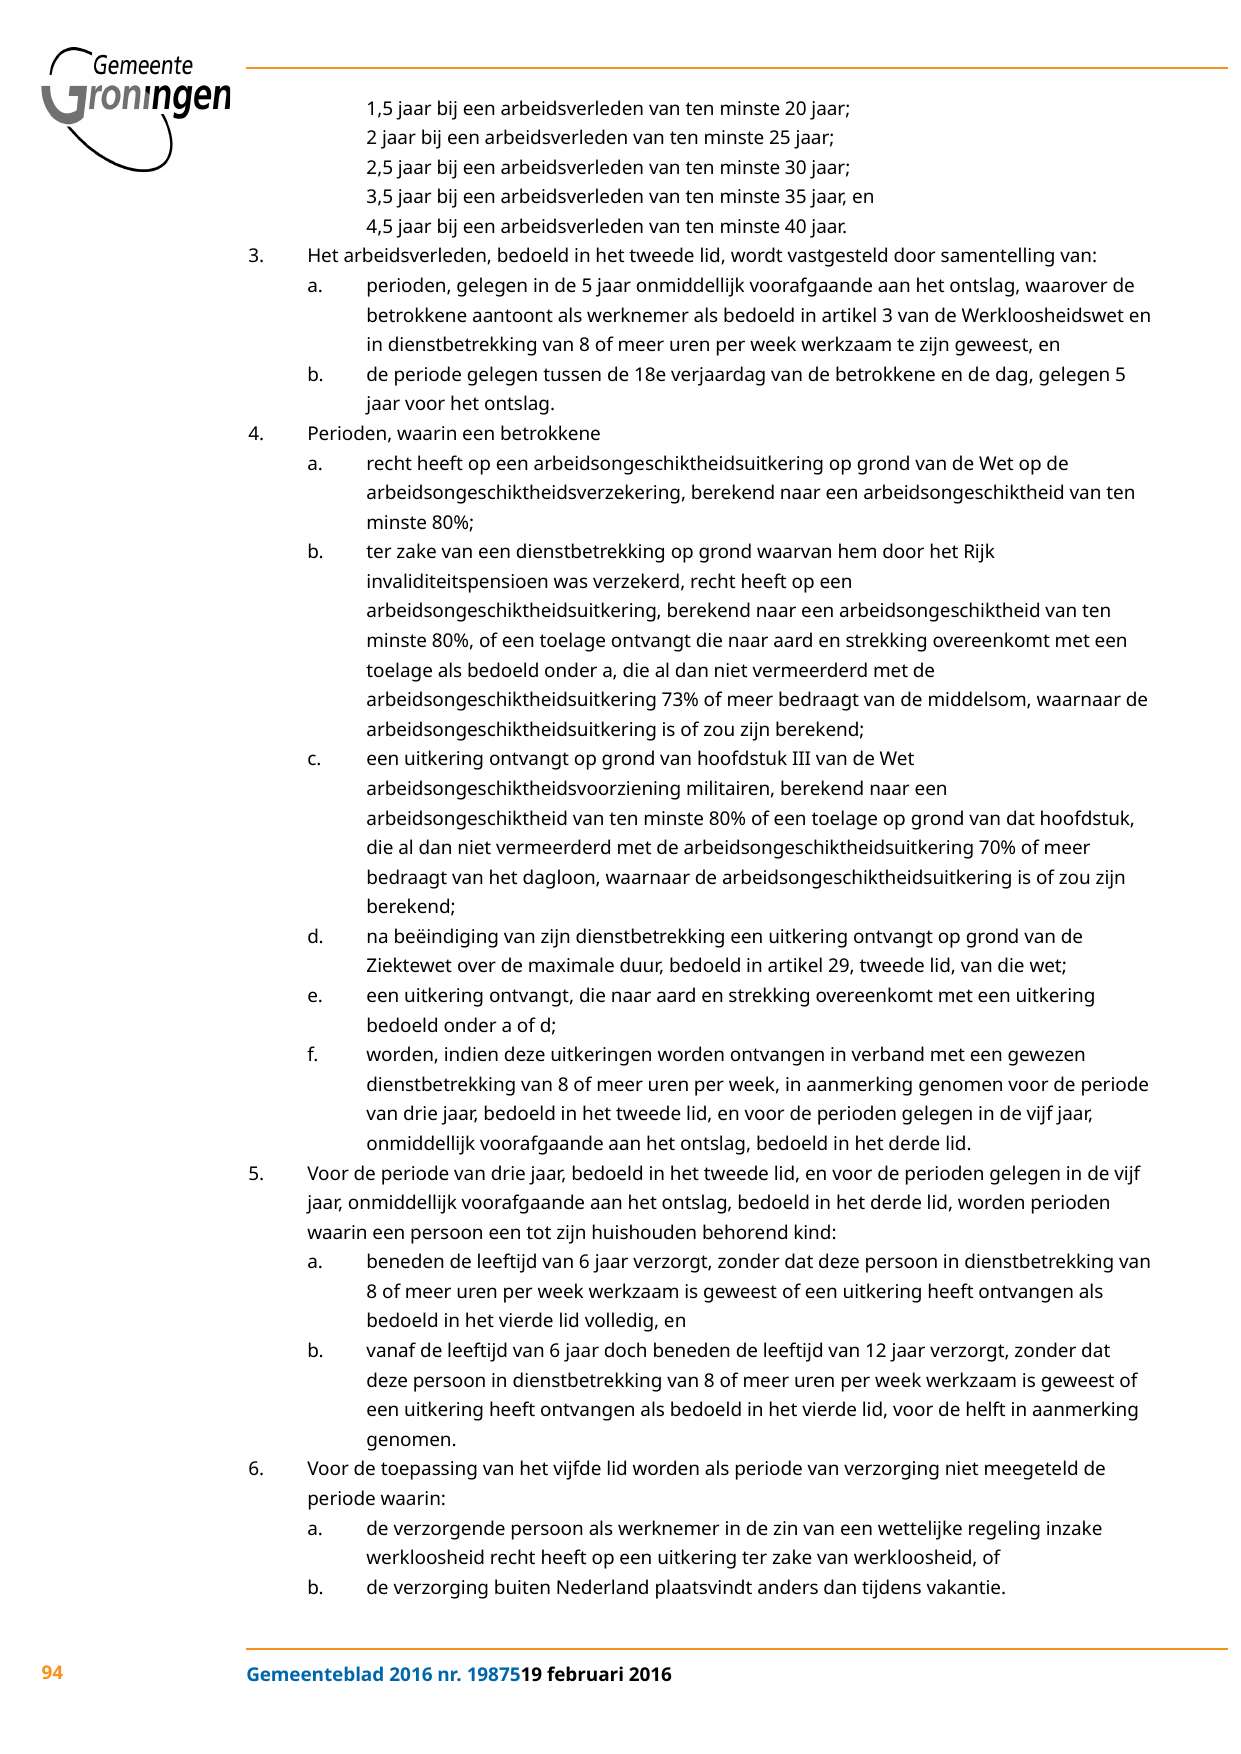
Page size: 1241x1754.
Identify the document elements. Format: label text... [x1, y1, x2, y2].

list een uitkering ontvangt op grond van hoofdstuk III van de Wet arbeidsongeschiktheidsvoorziening militairen, berekend naar een arbeidsongeschiktheid van ten minste 80% of een toelage op grond van dat hoofdstuk, die al dan niet vermeerderd met de arbeidsongeschiktheidsuitkering 70% of meer bedraagt van het dagloon, waarnaar de arbeidsongeschiktheidsuitkering is of zou zijn berekend; [307, 746, 1152, 919]
list recht heeft op een arbeidsongeschiktheidsuitkering op grond van de Wet op de arbeidsongeschiktheidsverzekering, berekend naar een arbeidsongeschiktheid van ten minste 80%; [307, 450, 1152, 535]
list perioden, gelegen in de 5 jaar onmiddellijk voorafgaande aan het ontslag, waarover de betrokkene aantoont als werknemer als bedoeld in artikel 3 van de Werkloosheidswet en in dienstbetrekking van 8 of meer uren per week werkzaam te zijn geweest, en [307, 272, 1152, 357]
list de verzorging buiten Nederland plaatsvindt anders dan tijdens vakantie. [307, 1574, 1152, 1600]
picture [41, 47, 231, 172]
list 1,5 jaar bij een arbeidsverleden van ten minste 20 jaar; [307, 95, 1152, 121]
list een uitkering ontvangt, die naar aard en strekking overeenkomt met een uitkering bedoeld onder a of d; [307, 982, 1152, 1038]
list Voor de periode van drie jaar, bedoeld in het tweede lid, en voor de perioden gelegen in de vijf jaar, onmiddellijk voorafgaande aan het ontslag, bedoeld in het derde lid, worden perioden waarin een persoon een tot zijn huishouden behorend kind: [248, 1160, 1152, 1245]
list 2 jaar bij een arbeidsverleden van ten minste 25 jaar; [307, 124, 1152, 150]
list 2,5 jaar bij een arbeidsverleden van ten minste 30 jaar; [307, 154, 1152, 180]
list Het arbeidsverleden, bedoeld in het tweede lid, wordt vastgesteld door samentelling van: [248, 243, 1152, 268]
list beneden de leeftijd van 6 jaar verzorgt, zonder dat deze persoon in dienstbetrekking van 8 of meer uren per week werkzaam is geweest of een uitkering heeft ontvangen als bedoeld in het vierde lid volledig, en [307, 1248, 1152, 1333]
list Perioden, waarin een betrokkene [248, 420, 1152, 446]
list 4,5 jaar bij een arbeidsverleden van ten minste 40 jaar. [307, 213, 1152, 239]
list 3,5 jaar bij een arbeidsverleden van ten minste 35 jaar, en [307, 183, 1152, 209]
list de periode gelegen tussen de 18e verjaardag van de betrokkene en de dag, gelegen 5 jaar voor het ontslag. [307, 361, 1152, 416]
list ter zake van een dienstbetrekking op grond waarvan hem door het Rijk invaliditeitspensioen was verzekerd, recht heeft op een arbeidsongeschiktheidsuitkering, berekend naar een arbeidsongeschiktheid van ten minste 80%, of een toelage ontvangt die naar aard en strekking overeenkomt met een toelage als bedoeld onder a, die al dan niet vermeerderd met de arbeidsongeschiktheidsuitkering 73% of meer bedraagt van de middelsom, waarnaar de arbeidsongeschiktheidsuitkering is of zou zijn berekend; [307, 538, 1152, 742]
list worden, indien deze uitkeringen worden ontvangen in verband met een gewezen dienstbetrekking van 8 of meer uren per week, in aanmerking genomen voor de periode van drie jaar, bedoeld in het tweede lid, en voor de perioden gelegen in de vijf jaar, onmiddellijk voorafgaande aan het ontslag, bedoeld in het derde lid. [307, 1041, 1152, 1156]
list Voor de toepassing van het vijfde lid worden als periode van verzorging niet meegeteld de periode waarin: [248, 1456, 1152, 1511]
list vanaf de leeftijd van 6 jaar doch beneden de leeftijd van 12 jaar verzorgt, zonder dat deze persoon in dienstbetrekking van 8 of meer uren per week werkzaam is geweest of een uitkering heeft ontvangen als bedoeld in het vierde lid, voor de helft in aanmerking genomen. [307, 1337, 1152, 1452]
list na beëindiging van zijn dienstbetrekking een uitkering ontvangt op grond van de Ziektewet over de maximale duur, bedoeld in artikel 29, tweede lid, van die wet; [307, 923, 1152, 978]
list de verzorgende persoon als werknemer in de zin van een wettelijke regeling inzake werkloosheid recht heeft op een uitkering ter zake van werkloosheid, of [307, 1515, 1152, 1570]
